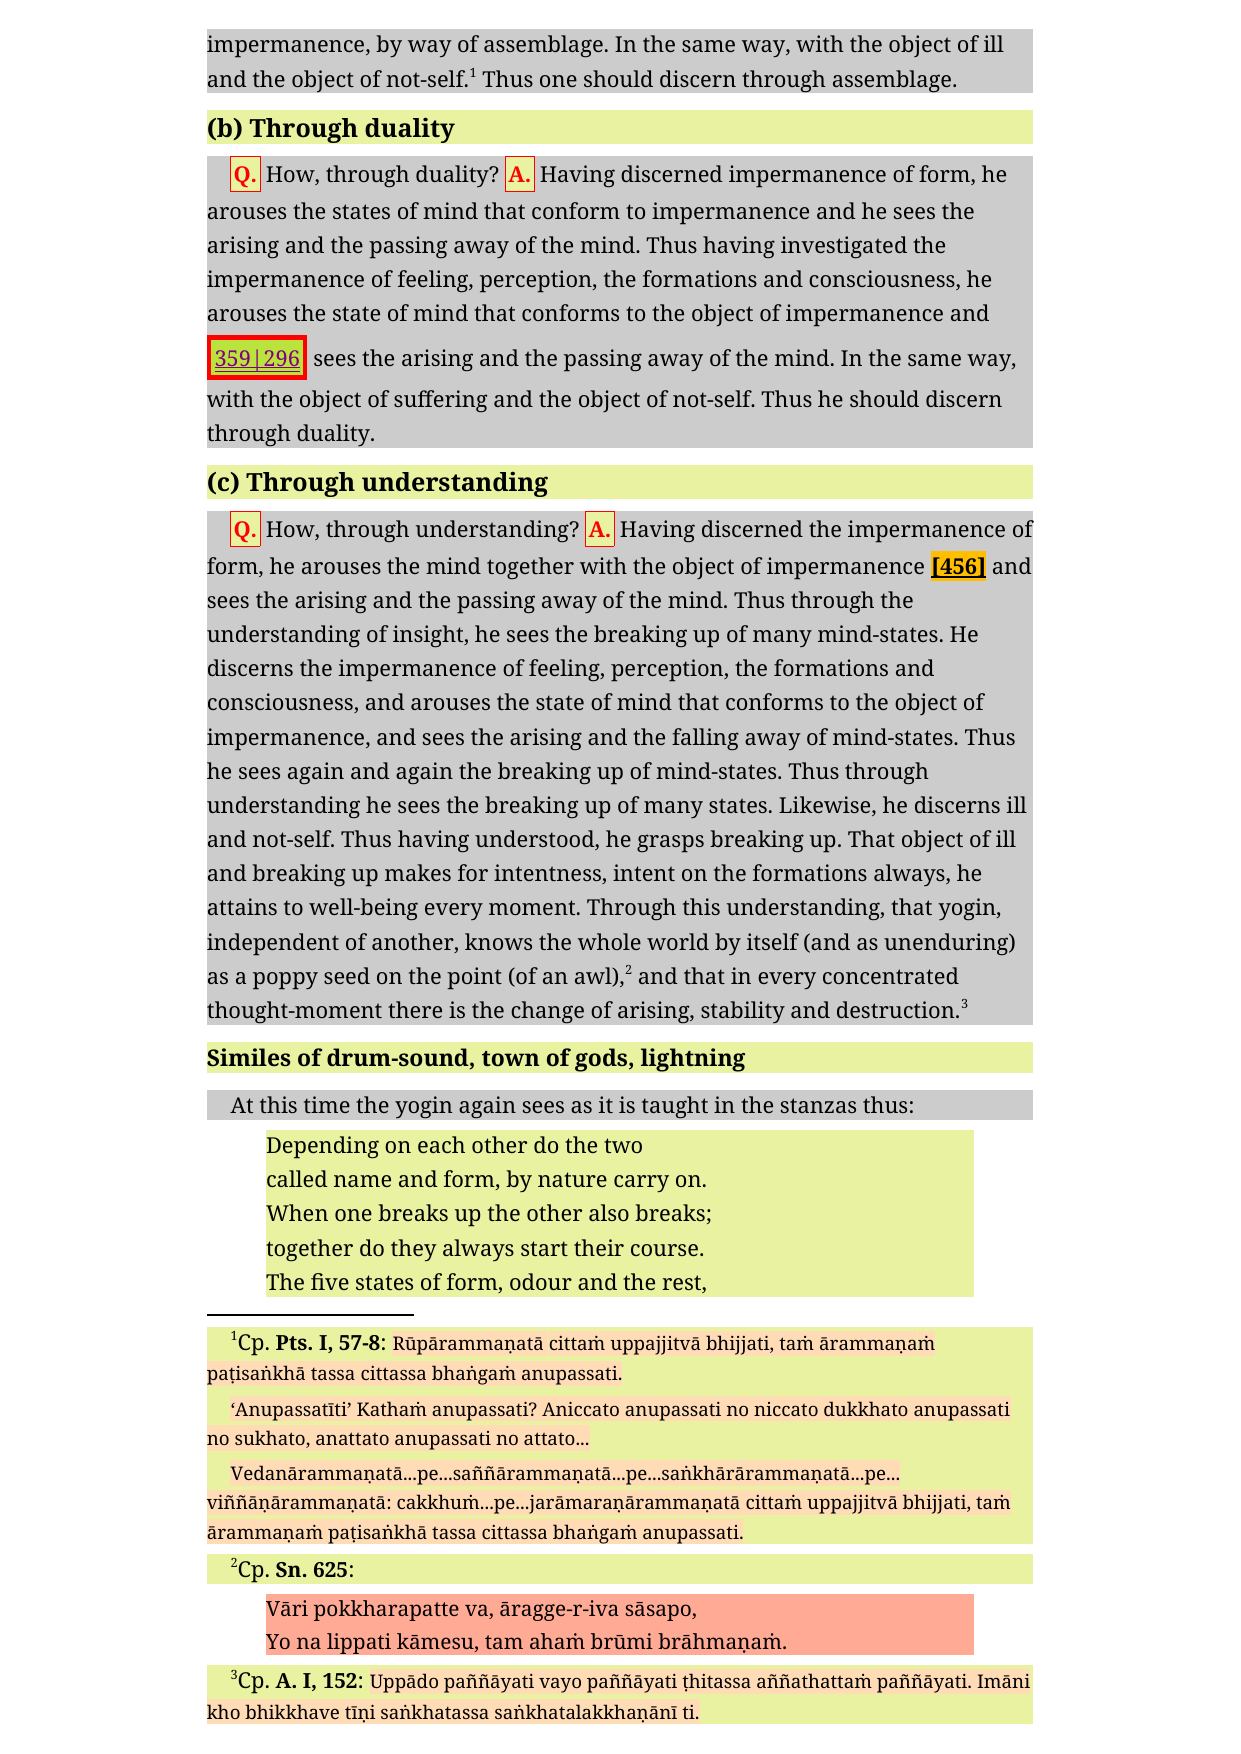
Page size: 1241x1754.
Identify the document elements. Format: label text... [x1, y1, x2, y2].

text Cp. Pts. I, 57-8: Rūpārammaṇatā cittaṁ uppajjitvā bhijjati, taṁ ārammaṇaṁ paṭisaṅkhā tassa cittassa bhaṅgaṁ anupassati. [207, 1327, 1033, 1386]
text Cp. A. I, 152: Uppādo paññāyati vayo paññāyati ṭhitassa aññathattaṁ paññāyati. Imāni kho bhikkhave tīṇi saṅkhatassa saṅkhatalakkhaṇānī ti. [207, 1665, 1033, 1724]
text Vedanārammaṇatā...pe...saññārammaṇatā...pe...saṅkhārārammaṇatā...pe... viññāṇārammaṇatā: cakkhuṁ...pe...jarāmaraṇārammaṇatā cittaṁ uppajjitvā bhijjati, taṁ ārammaṇaṁ paṭisaṅkhā tassa cittassa bhaṅgaṁ anupassati. [207, 1460, 1033, 1544]
text Vāri pokkharapatte va, āragge-r-iva sāsapo, Yo na lippati kāmesu, tam ahaṁ brūmi brāhmaṇaṁ. [266, 1594, 974, 1655]
text At this time the yogin again sees as it is taught in the stanzas thus: [207, 1090, 1033, 1120]
subtitle (b) Through duality [207, 110, 1033, 144]
text Cp. Sn. 625: [207, 1554, 1033, 1584]
text Q. How, through understanding? A. Having discerned the impermanence of form, he arouses the mind together with the object of impermanence [456] and sees the arising and the passing away of the mind. Thus through the understanding of insight, he sees the breaking up of many mind-states. He discerns the impermanence of feeling, perception, the formations and consciousness, and arouses the state of mind that conforms to the object of impermanence, and sees the arising and the falling away of mind-states. Thus he sees again and again the breaking up of mind-states. Thus through understanding he sees the breaking up of many states. Likewise, he discerns ill and not-self. Thus having understood, he grasps breaking up. That object of ill and breaking up makes for intentness, intent on the formations always, he attains to well-being every moment. Through this understanding, that yogin, independent of another, knows the whole world by itself (and as unenduring) as a poppy seed on the point (of an awl), and that in every concentrated thought-moment there is the change of arising, stability and destruction. [207, 511, 1033, 1025]
text ‘Anupassatīti’ Kathaṁ anupassati? Aniccato anupassati no niccato dukkhato anupassati no sukhato, anattato anupassati no attato... [207, 1396, 1033, 1451]
text Depending on each other do the two called name and form, by nature carry on. When one breaks up the other also breaks; together do they always start their course. The five states of form, odour and the rest, [266, 1130, 974, 1297]
text Q. How, through duality? A. Having discerned impermanence of form, he arouses the states of mind that conform to impermanence and he sees the arising and the passing away of the mind. Thus having investigated the impermanence of feeling, perception, the formations and consciousness, he arouses the state of mind that conforms to the object of impermanence and 359|296 sees the arising and the passing away of the mind. In the same way, with the object of suffering and the object of not-self. Thus he should discern through duality. [207, 156, 1033, 448]
subtitle Similes of drum-sound, town of gods, lightning [207, 1042, 1033, 1073]
subtitle (c) Through understanding [207, 465, 1033, 499]
text impermanence, by way of assemblage. In the same way, with the object of ill and the object of not-self. Thus one should discern through assemblage. [207, 29, 1033, 93]
